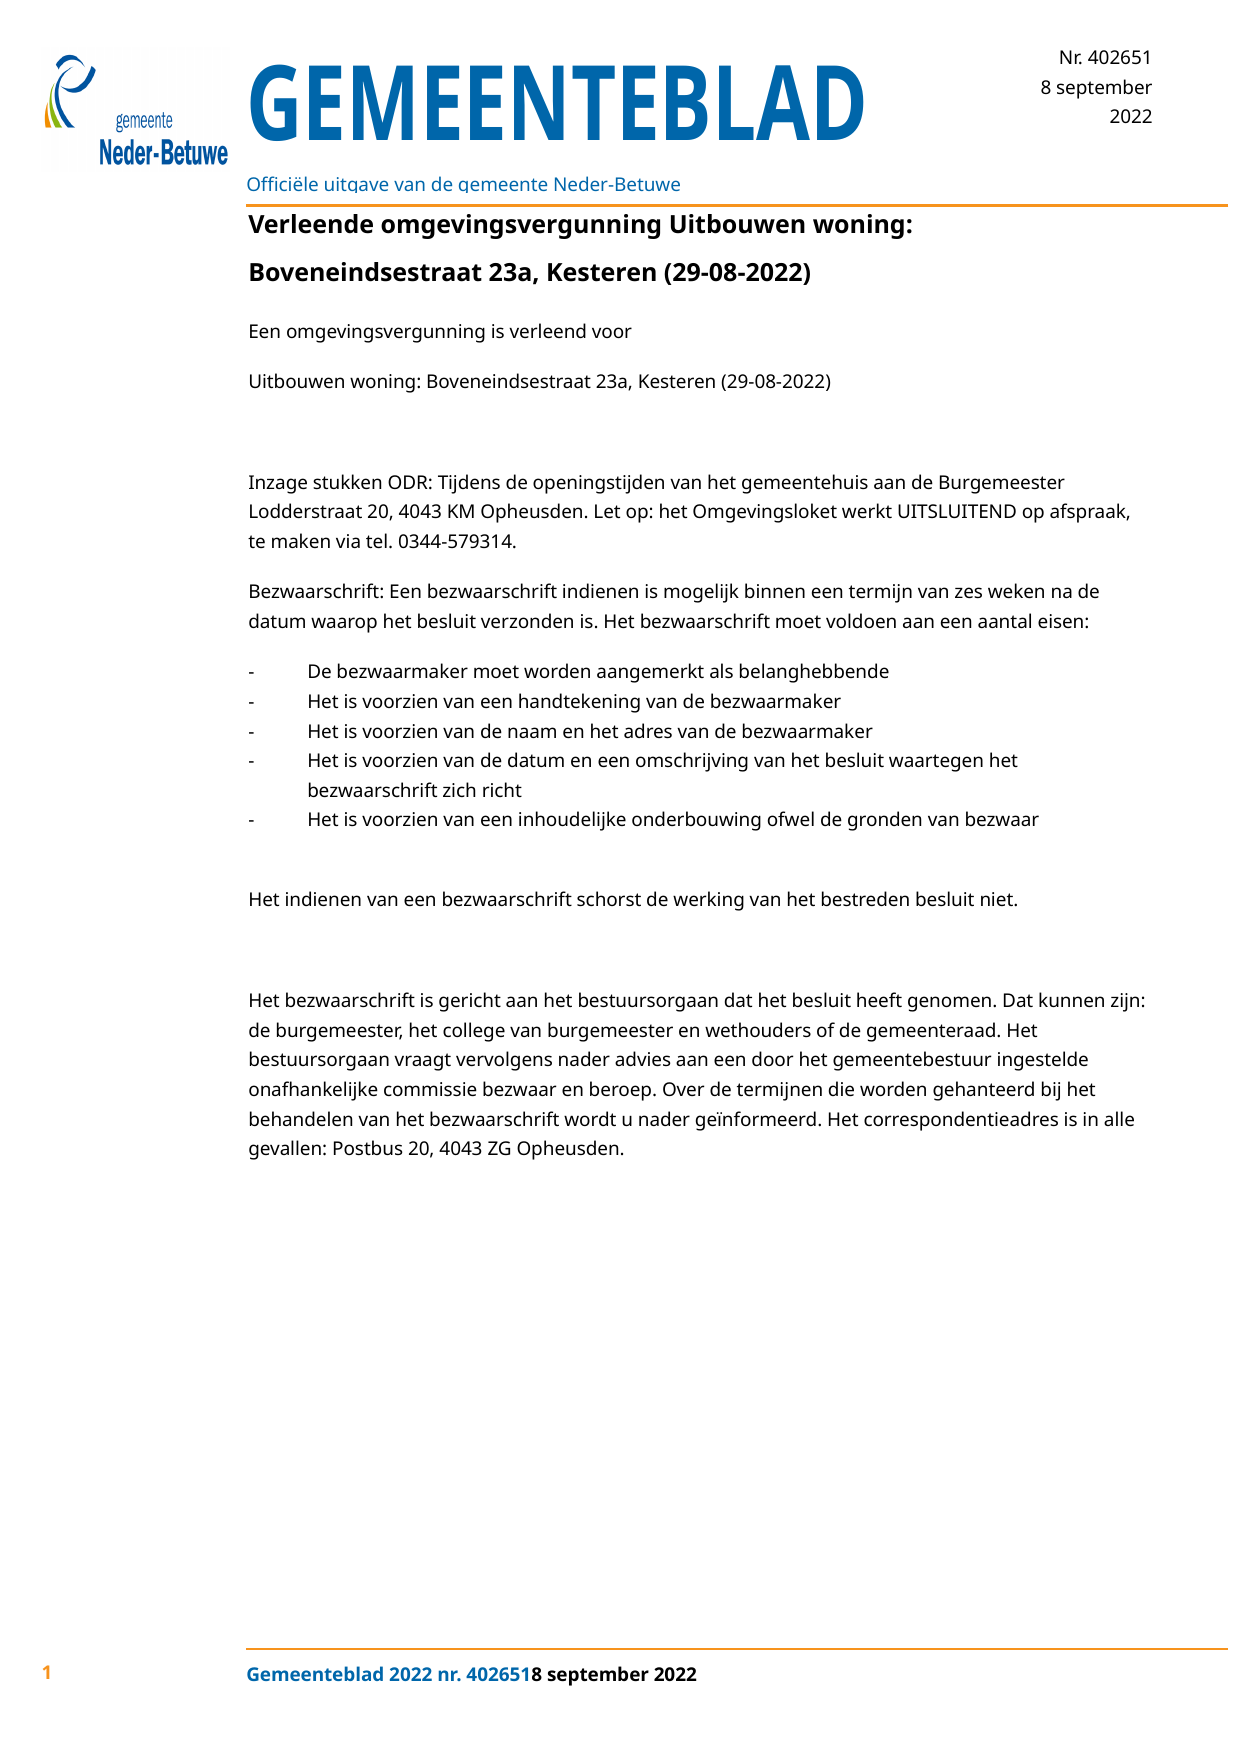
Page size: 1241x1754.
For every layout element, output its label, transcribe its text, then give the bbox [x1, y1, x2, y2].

list De bezwaarmaker moet worden aangemerkt als belanghebbende [248, 659, 1152, 684]
text Uitbouwen woning: Boveneindsestraat 23a, Kesteren (29-08-2022) [248, 368, 1152, 394]
text Inzage stukken ODR: Tijdens de openingstijden van het gemeentehuis aan de Burgemeester Lodderstraat 20, 4043 KM Opheusden. Let op: het Omgevingsloket werkt UITSLUITEND op afspraak, te maken via tel. 0344-579314. [248, 469, 1152, 554]
text Bezwaarschrift: Een bezwaarschrift indienen is mogelijk binnen een termijn van zes weken na de datum waarop het besluit verzonden is. Het bezwaarschrift moet voldoen aan een aantal eisen: [248, 579, 1152, 634]
text Verleende omgevingsvergunning Uitbouwen woning: Boveneindsestraat 23a, Kesteren (29-08-2022) [248, 207, 1152, 288]
list Het is voorzien van een handtekening van de bezwaarmaker [248, 688, 1152, 714]
list Het is voorzien van de datum en een omschrijving van het besluit waartegen het bezwaarschrift zich richt [248, 747, 1152, 803]
text Het indienen van een bezwaarschrift schorst de werking van het bestreden besluit niet. [248, 887, 1152, 912]
picture [41, 47, 231, 172]
list Het is voorzien van de naam en het adres van de bezwaarmaker [248, 718, 1152, 744]
text Het bezwaarschrift is gericht aan het bestuursorgaan dat het besluit heeft genomen. Dat kunnen zijn: de burgemeester, het college van burgemeester en wethouders of de gemeenteraad. Het bestuursorgaan vraagt vervolgens nader advies aan een door het gemeentebestuur ingestelde onafhankelijke commissie bezwaar en beroep. Over de termijnen die worden gehanteerd bij het behandelen van het bezwaarschrift wordt u nader geïnformeerd. Het correspondentieadres is in alle gevallen: Postbus 20, 4043 ZG Opheusden. [248, 987, 1152, 1161]
list Het is voorzien van een inhoudelijke onderbouwing ofwel de gronden van bezwaar [248, 807, 1152, 832]
text Een omgevingsvergunning is verleend voor [248, 318, 1152, 344]
